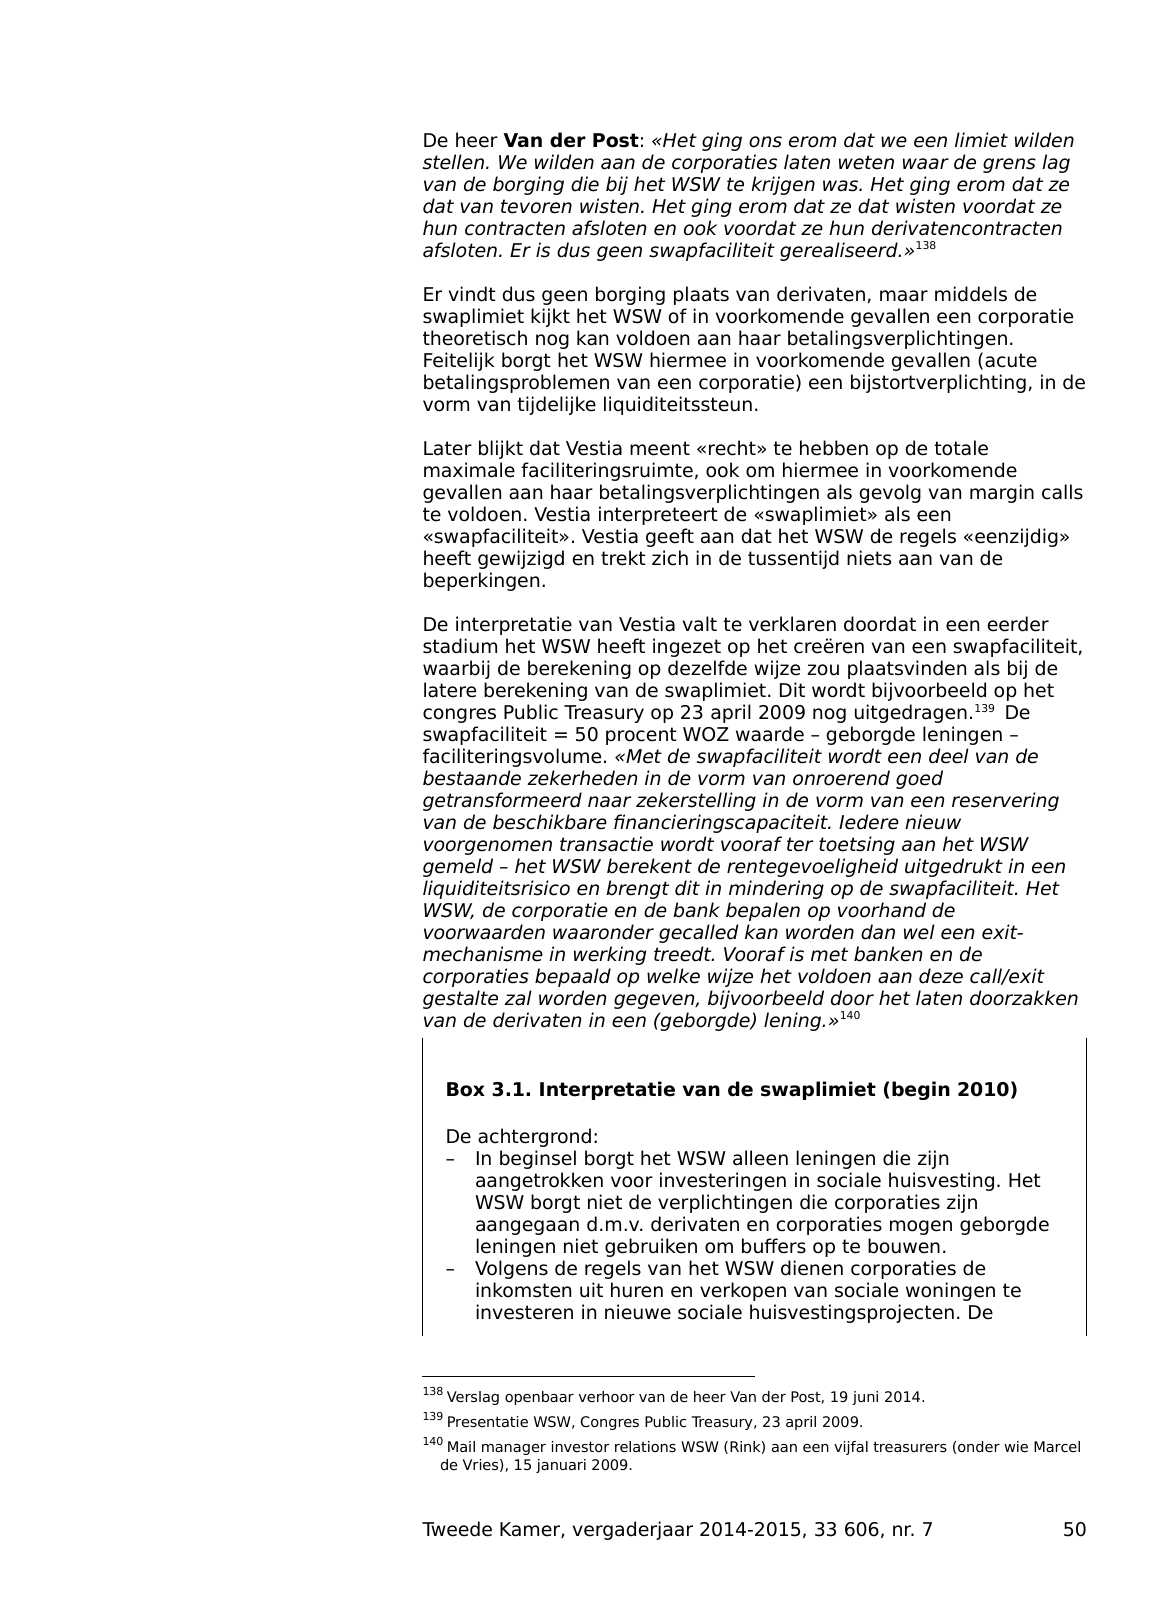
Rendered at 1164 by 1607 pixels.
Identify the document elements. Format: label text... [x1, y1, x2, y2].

text Mail manager investor relations WSW (Rink) aan een vijfal treasurers (onder wie Marcel de Vries), 15 januari 2009. [422, 1435, 1087, 1474]
table_header Box 3.1. Interpretatie van de swaplimiet (begin 2010) De achtergrond: – In beginsel borgt het WSW alleen leningen die zijn aangetrokken voor investeringen in sociale huisvesting. Het WSW borgt niet de verplichtingen die corporaties zijn aangegaan d.m.v. derivaten en corporaties mogen geborgde leningen niet gebruiken om buffers op te bouwen. – Volgens de regels van het WSW dienen corporaties de inkomsten uit huren en verkopen van sociale woningen te investeren in nieuwe sociale huisvestingsprojecten. De [423, 1038, 1086, 1336]
text Later blijkt dat Vestia meent «recht» te hebben op de totale maximale faciliteringsruimte, ook om hiermee in voorkomende gevallen aan haar betalingsverplichtingen als gevolg van margin calls te voldoen. Vestia interpreteert de «swaplimiet» als een «swapfaciliteit». Vestia geeft aan dat het WSW de regels «eenzijdig» heeft gewijzigd en trekt zich in de tussentijd niets aan van de beperkingen. [422, 438, 1087, 592]
text Er vindt dus geen borging plaats van derivaten, maar middels de swaplimiet kijkt het WSW of in voorkomende gevallen een corporatie theoretisch nog kan voldoen aan haar betalingsverplichtingen. Feitelijk borgt het WSW hiermee in voorkomende gevallen (acute betalingsproblemen van een corporatie) een bijstortverplichting, in de vorm van tijdelijke liquiditeitssteun. [422, 284, 1087, 416]
text De heer Van der Post: «Het ging ons erom dat we een limiet wilden stellen. We wilden aan de corporaties laten weten waar de grens lag van de borging die bij het WSW te krijgen was. Het ging erom dat ze dat van tevoren wisten. Het ging erom dat ze dat wisten voordat ze hun contracten afsloten en ook voordat ze hun derivatencontracten afsloten. Er is dus geen swapfaciliteit gerealiseerd.» [422, 130, 1087, 262]
text De interpretatie van Vestia valt te verklaren doordat in een eerder stadium het WSW heeft ingezet op het creëren van een swapfaciliteit, waarbij de berekening op dezelfde wijze zou plaatsvinden als bij de latere berekening van de swaplimiet. Dit wordt bijvoorbeeld op het congres Public Treasury op 23 april 2009 nog uitgedragen. De swapfaciliteit = 50 procent WOZ waarde – geborgde leningen – faciliteringsvolume. «Met de swapfaciliteit wordt een deel van de bestaande zekerheden in de vorm van onroerend goed getransformeerd naar zekerstelling in de vorm van een reservering van de beschikbare financieringscapaciteit. Iedere nieuw voorgenomen transactie wordt vooraf ter toetsing aan het WSW gemeld – het WSW berekent de rentegevoeligheid uitgedrukt in een liquiditeitsrisico en brengt dit in mindering op de swapfaciliteit. Het WSW, de corporatie en de bank bepalen op voorhand de voorwaarden waaronder gecalled kan worden dan wel een exit-mechanisme in werking treedt. Vooraf is met banken en de corporaties bepaald op welke wijze het voldoen aan deze call/exit gestalte zal worden gegeven, bijvoorbeeld door het laten doorzakken van de derivaten in een (geborgde) lening.» [422, 614, 1087, 1032]
text Verslag openbaar verhoor van de heer Van der Post, 19 juni 2014. [422, 1385, 1087, 1407]
text Presentatie WSW, Congres Public Treasury, 23 april 2009. [422, 1410, 1087, 1432]
